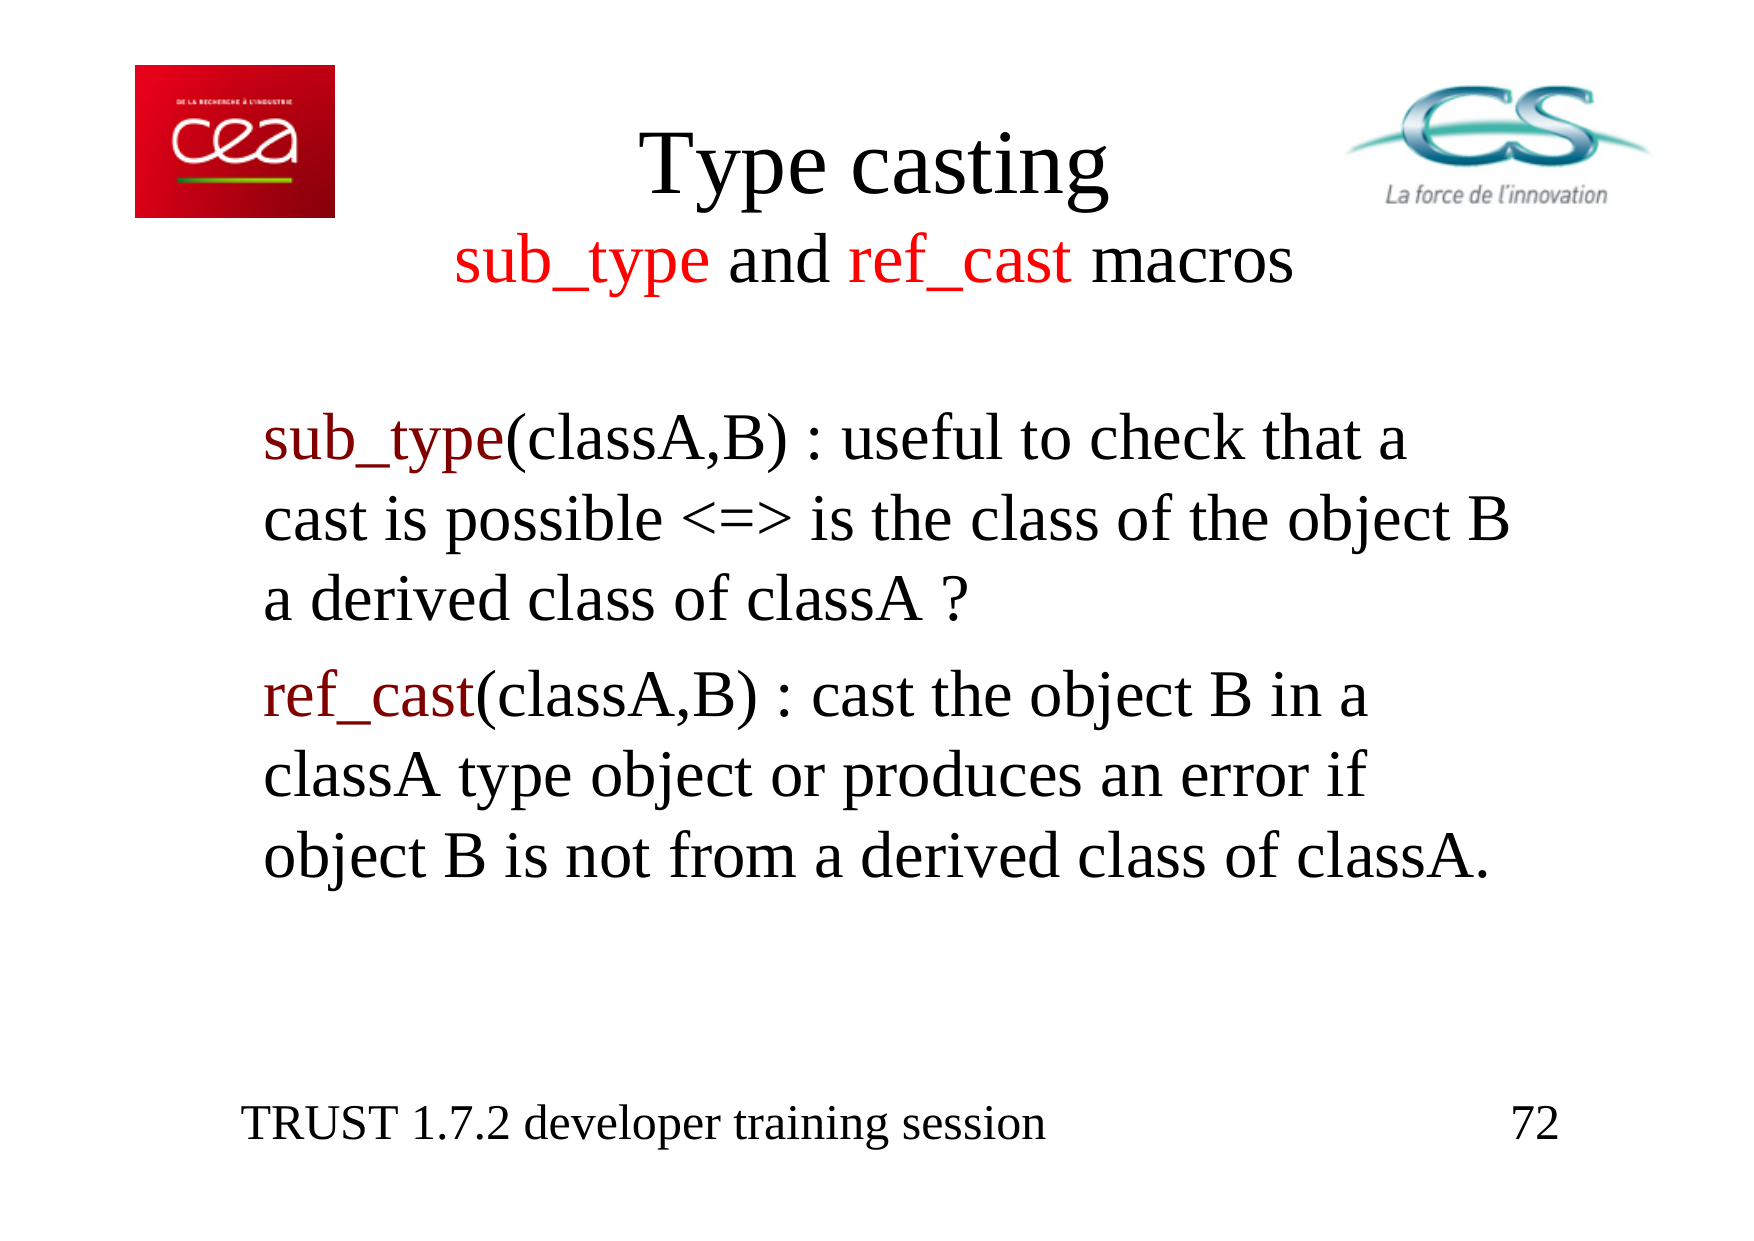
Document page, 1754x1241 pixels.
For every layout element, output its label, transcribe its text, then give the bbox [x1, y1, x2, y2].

list sub_type(classA,B) : useful to check that a cast is possible <=> is the class of the object B a derived class of classA ? ref_cast(classA,B) : cast the object B in a classA type object or produces an error if object B is not from a derived class of classA. [192, 385, 1543, 1036]
title Type casting sub_type and ref_cast macros [200, 73, 1551, 324]
picture [135, 65, 335, 218]
picture [1551, 73, 1662, 218]
